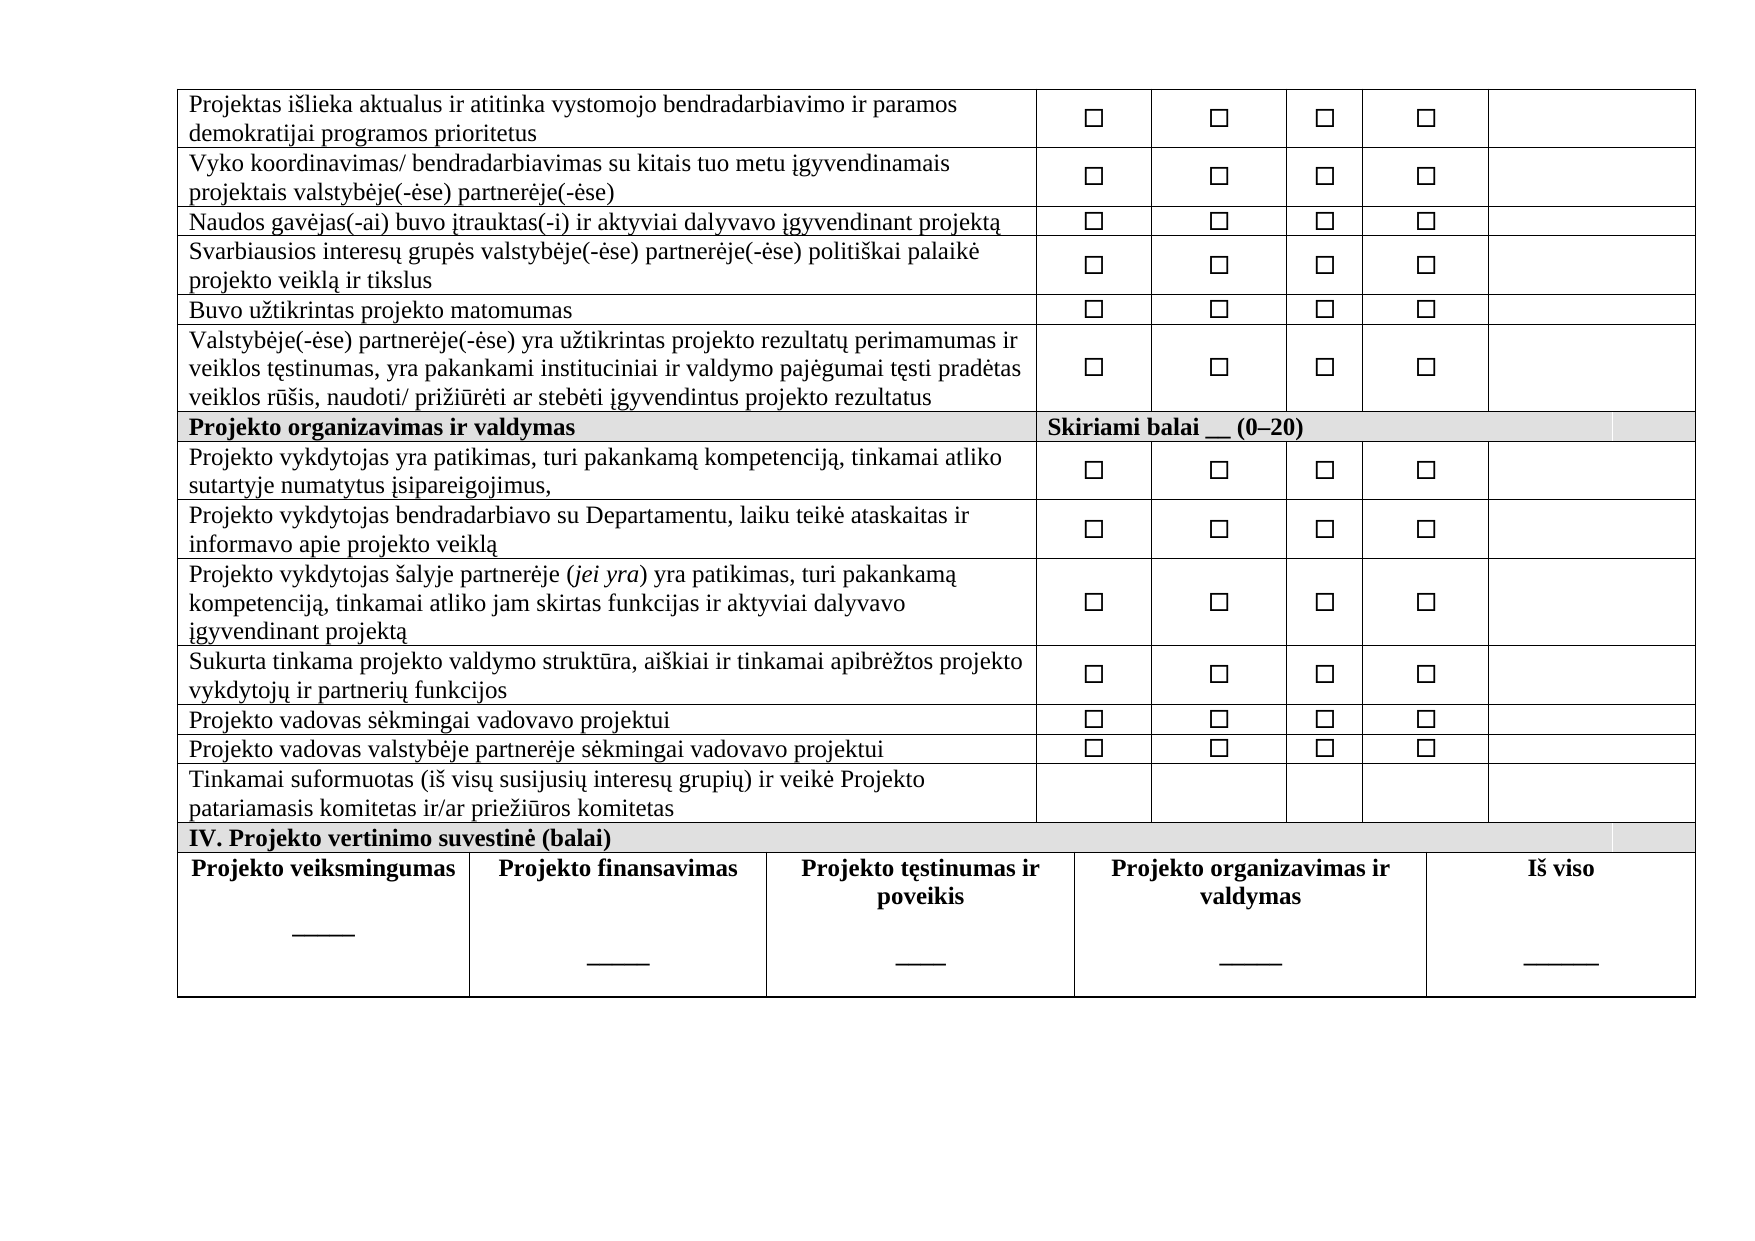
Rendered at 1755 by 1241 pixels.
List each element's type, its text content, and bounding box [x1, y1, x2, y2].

table_cell [] [1037, 236, 1151, 294]
table_cell [1586, 412, 1612, 441]
table_cell Valstybėje(-ėse) partnerėje(-ėse) yra užtikrintas projekto rezultatų perimamumas ir veiklos tęstinumas, yra pakankami instituciniai ir valdymo pajėgumai tęsti pradėtas veiklos rūšis, naudoti/ prižiūrėti ar stebėti įgyvendintus projekto rezultatus [178, 325, 1036, 411]
table_cell [] [1287, 705, 1362, 733]
table_cell [1696, 235, 1713, 294]
table_cell [] [1287, 295, 1362, 324]
table_cell [] [1363, 705, 1488, 733]
table_cell [1489, 207, 1695, 235]
table_cell [] [1287, 207, 1362, 235]
table_cell [] [1363, 295, 1488, 324]
table_cell [1287, 764, 1362, 822]
table_cell [1696, 147, 1713, 206]
table_cell [] [1363, 148, 1488, 206]
table_cell [] [1037, 500, 1151, 558]
table_cell [1037, 764, 1151, 822]
table_cell [1489, 764, 1695, 822]
table_cell Vyko koordinavimas/ bendradarbiavimas su kitais tuo metu įgyvendinamais projektais valstybėje(-ėse) partnerėje(-ėse) [178, 148, 1036, 206]
table_cell Buvo užtikrintas projekto matomumas [178, 295, 1036, 324]
table_cell [1696, 499, 1713, 558]
table_cell [1489, 500, 1695, 558]
table_cell [] [1152, 559, 1286, 645]
table_cell [1489, 735, 1695, 763]
table_cell [1489, 646, 1695, 704]
table_cell [1696, 734, 1713, 763]
table_cell [] [1037, 148, 1151, 206]
table_cell [] [1287, 559, 1362, 645]
table_cell [] [1037, 705, 1151, 733]
table_cell [] [1037, 442, 1151, 499]
table_cell [1696, 645, 1713, 704]
table_cell [1489, 325, 1695, 411]
table_cell [] [1152, 705, 1286, 733]
table_cell [1669, 823, 1695, 852]
table_cell [] [1152, 295, 1286, 324]
table_cell Projekto vykdytojas bendradarbiavo su Departamentu, laiku teikė ataskaitas ir informavo apie projekto veiklą [178, 500, 1036, 558]
table_cell [1696, 704, 1713, 733]
table_cell [] [1287, 325, 1362, 411]
table_cell [1696, 206, 1713, 235]
table_cell [1696, 558, 1713, 645]
table_cell [] [1037, 735, 1151, 763]
table_cell [1696, 441, 1713, 499]
table_cell Projekto organizavimas ir valdymas [178, 412, 1036, 441]
table_cell Projekto veiksmingumas _____ [178, 853, 469, 996]
table_cell [1489, 559, 1695, 645]
table_cell [1489, 148, 1695, 206]
table_cell [] [1037, 559, 1151, 645]
table_cell [] [1152, 442, 1286, 499]
table_cell Projekto vykdytojas šalyje partnerėje (jei yra) yra patikimas, turi pakankamą kompetenciją, tinkamai atliko jam skirtas funkcijas ir aktyviai dalyvavo įgyvendinant projektą [178, 559, 1036, 645]
table_cell [1696, 852, 1713, 996]
table_cell [] [1363, 646, 1488, 704]
table_cell Naudos gavėjas(-ai) buvo įtrauktas(-i) ir aktyviai dalyvavo įgyvendinant projektą [178, 207, 1036, 235]
table_cell [1489, 442, 1695, 499]
table_cell Iš viso ______ [1427, 853, 1695, 996]
table_cell [1489, 90, 1695, 147]
table_cell [] [1363, 90, 1488, 147]
table_cell [1696, 294, 1713, 324]
table_cell [] [1287, 90, 1362, 147]
table_cell [1489, 705, 1695, 733]
table_cell [1036, 823, 1586, 852]
table_cell IV. Projekto vertinimo suvestinė (balai) [178, 823, 1036, 852]
table_cell [] [1152, 325, 1286, 411]
table_cell [] [1037, 207, 1151, 235]
table_cell [1696, 763, 1713, 822]
table_cell [] [1037, 325, 1151, 411]
table_cell [1696, 324, 1713, 411]
table_cell [] [1287, 735, 1362, 763]
table_cell [1639, 412, 1669, 441]
table_cell Sukurta tinkama projekto valdymo struktūra, aiškiai ir tinkamai apibrėžtos projekto vykdytojų ir partnerių funkcijos [178, 646, 1036, 704]
table_cell [] [1152, 90, 1286, 147]
table_cell [] [1152, 735, 1286, 763]
table_cell [] [1287, 148, 1362, 206]
table_cell [1696, 822, 1713, 852]
table_cell [] [1363, 236, 1488, 294]
table_cell [] [1363, 735, 1488, 763]
table_cell [] [1037, 90, 1151, 147]
table_cell [1489, 295, 1695, 324]
table_cell [1639, 823, 1669, 852]
table_cell Projektas išlieka aktualus ir atitinka vystomojo bendradarbiavimo ir paramos demokratijai programos prioritetus [178, 90, 1036, 147]
table_cell [1696, 411, 1713, 441]
table_cell [] [1287, 500, 1362, 558]
table_cell [1669, 412, 1695, 441]
table_cell [] [1287, 442, 1362, 499]
table_cell [] [1287, 236, 1362, 294]
table_cell [1363, 764, 1488, 822]
table_cell [1489, 236, 1695, 294]
table_cell Projekto organizavimas ir valdymas _____ [1075, 853, 1426, 996]
table_cell [] [1363, 325, 1488, 411]
table_cell [] [1363, 500, 1488, 558]
table_cell Projekto vykdytojas yra patikimas, turi pakankamą kompetenciją, tinkamai atliko sutartyje numatytus įsipareigojimus, [178, 442, 1036, 499]
table_cell [] [1152, 646, 1286, 704]
table_cell [] [1363, 207, 1488, 235]
table_cell [1696, 89, 1713, 147]
table_cell Projekto finansavimas _____ [470, 853, 766, 996]
table_cell [] [1152, 236, 1286, 294]
table_cell Projekto tęstinumas ir poveikis ____ [767, 853, 1074, 996]
table_cell [] [1363, 559, 1488, 645]
table_cell Svarbiausios interesų grupės valstybėje(-ėse) partnerėje(-ėse) politiškai palaikė projekto veiklą ir tikslus [178, 236, 1036, 294]
table_cell [1613, 412, 1639, 441]
table_cell [] [1152, 148, 1286, 206]
table_cell Tinkamai suformuotas (iš visų susijusių interesų grupių) ir veikė Projekto patariamasis komitetas ir/ar priežiūros komitetas [178, 764, 1036, 822]
table_cell [] [1152, 207, 1286, 235]
table_cell Projekto vadovas valstybėje partnerėje sėkmingai vadovavo projektui [178, 735, 1036, 763]
table_cell [1613, 823, 1639, 852]
table_cell [] [1037, 295, 1151, 324]
table_cell [1586, 823, 1612, 852]
table_cell [] [1287, 646, 1362, 704]
table_cell [1152, 764, 1286, 822]
table_cell Skiriami balai __ (0–20) [1037, 412, 1586, 441]
table_cell [] [1152, 500, 1286, 558]
table_cell [] [1037, 646, 1151, 704]
table_cell [] [1363, 442, 1488, 499]
table_cell Projekto vadovas sėkmingai vadovavo projektui [178, 705, 1036, 733]
